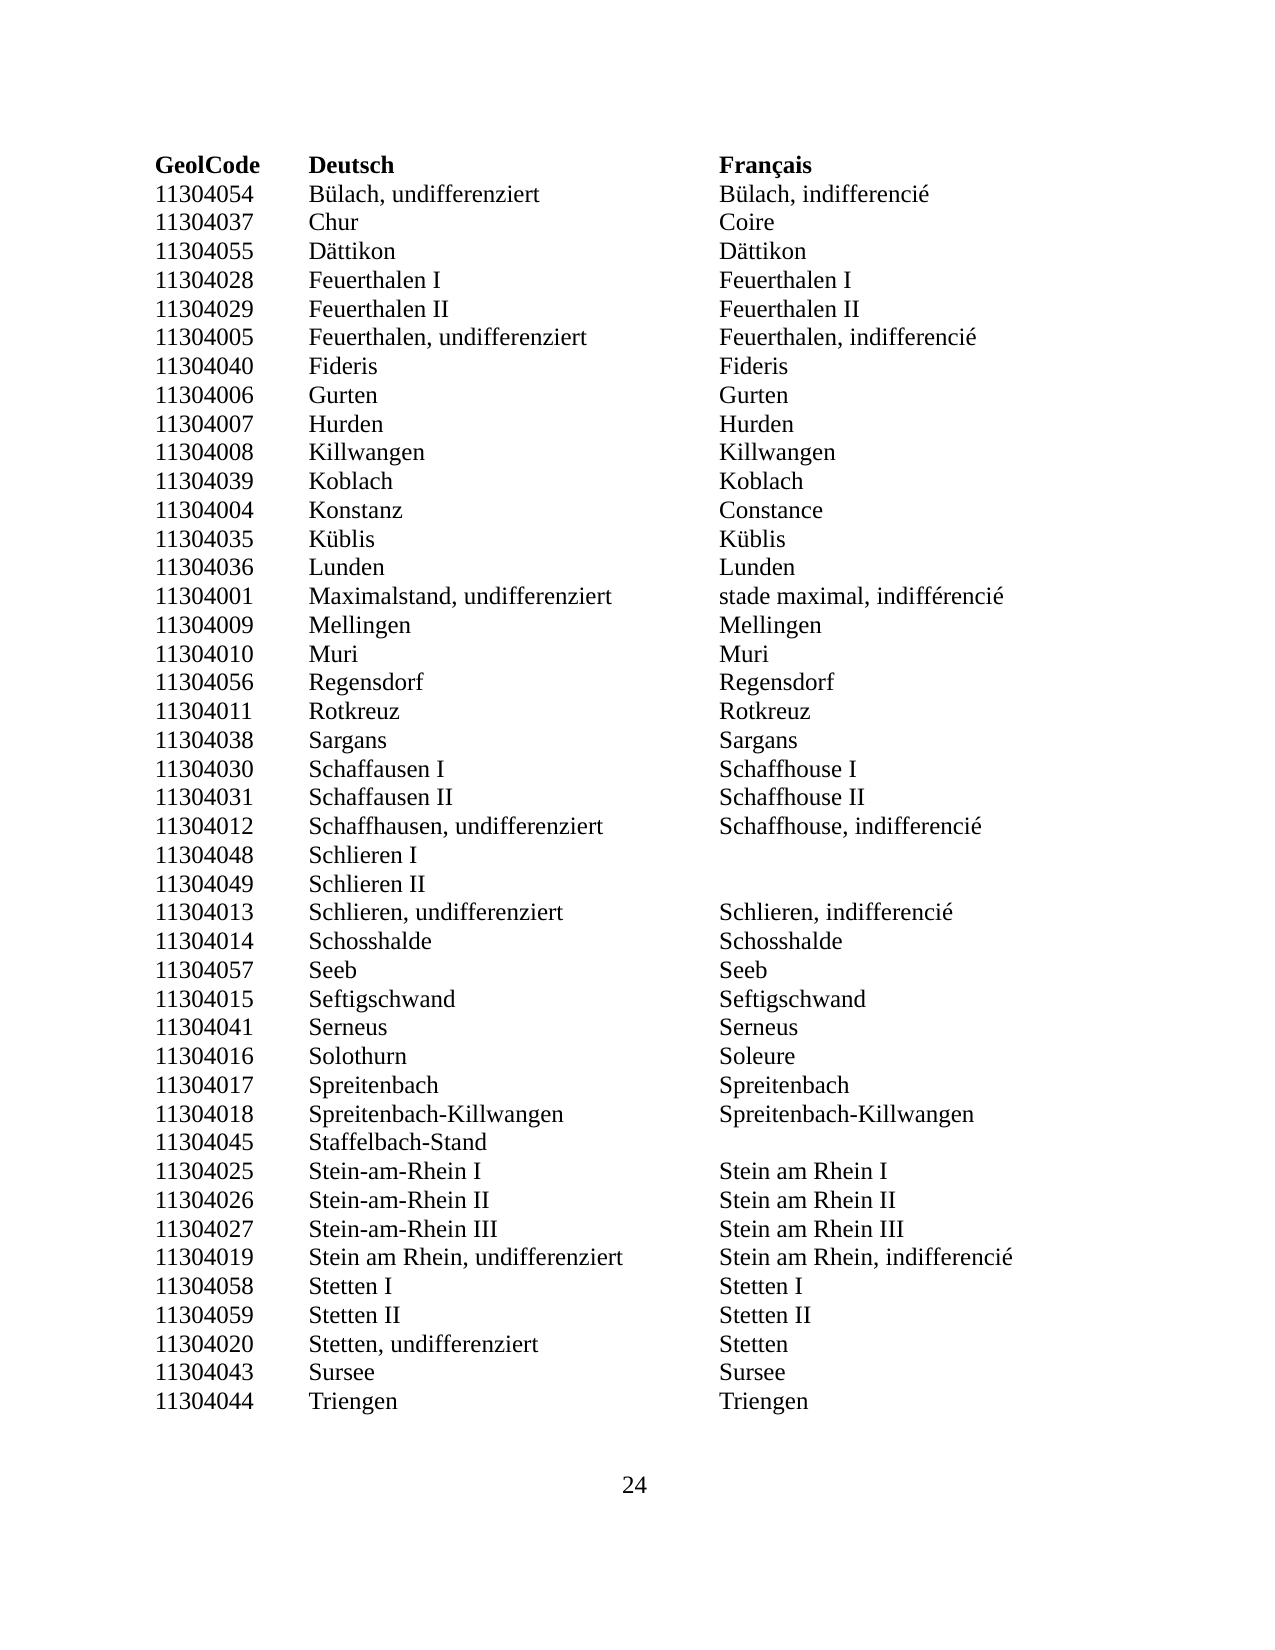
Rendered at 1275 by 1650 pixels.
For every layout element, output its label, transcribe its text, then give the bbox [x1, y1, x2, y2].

table_cell Stein am Rhein I [714, 1156, 1125, 1185]
table_cell Stein am Rhein II [714, 1185, 1125, 1214]
table_cell Seftigschwand [714, 984, 1125, 1012]
table_cell Killwangen [304, 438, 714, 466]
table_cell Muri [304, 639, 714, 667]
table_cell 11304016 [150, 1041, 304, 1070]
table_cell Konstanz [304, 495, 714, 524]
table_cell Schlieren I [304, 840, 714, 869]
table_cell Spreitenbach-Killwangen [714, 1099, 1125, 1127]
table_cell 11304049 [150, 869, 304, 897]
table_header GeolCode [150, 150, 304, 179]
table_cell Maximalstand, undifferenziert [304, 581, 714, 610]
table_cell Bülach, undifferenziert [304, 179, 714, 207]
table_cell Schaffhouse I [714, 754, 1125, 782]
table_cell 11304009 [150, 610, 304, 639]
table_header Français [714, 150, 1125, 179]
table_cell [714, 840, 1125, 869]
table_cell Sargans [304, 725, 714, 754]
table_cell 11304041 [150, 1013, 304, 1041]
table_cell 11304020 [150, 1329, 304, 1357]
table_cell 11304045 [150, 1128, 304, 1156]
table_cell Feuerthalen, undifferenziert [304, 323, 714, 351]
table_cell Gurten [714, 380, 1125, 409]
table_cell Gurten [304, 380, 714, 409]
table_cell 11304038 [150, 725, 304, 754]
table_cell Staffelbach-Stand [304, 1128, 714, 1156]
table_cell Stein-am-Rhein III [304, 1214, 714, 1242]
table_cell Küblis [304, 524, 714, 552]
table_cell Seftigschwand [304, 984, 714, 1012]
table_cell Coire [714, 208, 1125, 236]
table_cell 11304025 [150, 1156, 304, 1185]
table_cell Spreitenbach [714, 1070, 1125, 1099]
table_cell Stetten II [304, 1300, 714, 1329]
table_cell 11304012 [150, 811, 304, 840]
table_cell Stetten I [714, 1271, 1125, 1300]
table_cell Triengen [714, 1386, 1125, 1415]
table_cell 11304030 [150, 754, 304, 782]
table_cell 11304014 [150, 926, 304, 955]
table_cell 11304058 [150, 1271, 304, 1300]
table_cell Schaffausen II [304, 783, 714, 811]
table_cell 11304029 [150, 294, 304, 322]
table_cell stade maximal, indifférencié [714, 581, 1125, 610]
table_cell Lunden [714, 553, 1125, 581]
table_cell Chur [304, 208, 714, 236]
table_cell Seeb [714, 955, 1125, 984]
table_cell 11304035 [150, 524, 304, 552]
table_cell 11304010 [150, 639, 304, 667]
table_cell Mellingen [304, 610, 714, 639]
table_cell 11304004 [150, 495, 304, 524]
table_cell Küblis [714, 524, 1125, 552]
table_cell Stein-am-Rhein II [304, 1185, 714, 1214]
table_cell Sursee [714, 1358, 1125, 1386]
table_cell 11304028 [150, 265, 304, 294]
table_cell 11304018 [150, 1099, 304, 1127]
table_cell 11304027 [150, 1214, 304, 1242]
table_cell 11304015 [150, 984, 304, 1012]
table_cell Regensdorf [714, 668, 1125, 696]
table_cell Feuerthalen II [714, 294, 1125, 322]
table_cell Fideris [304, 351, 714, 380]
table_cell Schaffhouse, indifferencié [714, 811, 1125, 840]
table_cell Solothurn [304, 1041, 714, 1070]
table_cell Stein am Rhein III [714, 1214, 1125, 1242]
table_cell 11304043 [150, 1358, 304, 1386]
table_cell Hurden [304, 409, 714, 437]
table_cell 11304044 [150, 1386, 304, 1415]
table_cell Schaffausen I [304, 754, 714, 782]
table_cell Stetten I [304, 1271, 714, 1300]
table_header Deutsch [304, 150, 714, 179]
table_cell Feuerthalen I [714, 265, 1125, 294]
table_cell Stein am Rhein, undifferenziert [304, 1243, 714, 1271]
table_cell 11304031 [150, 783, 304, 811]
table_cell 11304001 [150, 581, 304, 610]
table_cell Seeb [304, 955, 714, 984]
table_cell 11304017 [150, 1070, 304, 1099]
table_cell Lunden [304, 553, 714, 581]
table_cell Constance [714, 495, 1125, 524]
table_cell 11304036 [150, 553, 304, 581]
table_cell [714, 869, 1125, 897]
table_cell 11304008 [150, 438, 304, 466]
table_cell 11304057 [150, 955, 304, 984]
table_cell Feuerthalen II [304, 294, 714, 322]
table_cell Rotkreuz [714, 696, 1125, 725]
table_cell 11304055 [150, 236, 304, 265]
table_cell [714, 1128, 1125, 1156]
table_cell 11304039 [150, 466, 304, 495]
table_cell Muri [714, 639, 1125, 667]
table_cell Bülach, indifferencié [714, 179, 1125, 207]
table_cell 11304011 [150, 696, 304, 725]
table_cell Koblach [714, 466, 1125, 495]
table_cell Feuerthalen I [304, 265, 714, 294]
table_cell Spreitenbach-Killwangen [304, 1099, 714, 1127]
table_cell Stetten, undifferenziert [304, 1329, 714, 1357]
table_cell Stein-am-Rhein I [304, 1156, 714, 1185]
table_cell 11304054 [150, 179, 304, 207]
table_cell Feuerthalen, indifferencié [714, 323, 1125, 351]
table_cell Sargans [714, 725, 1125, 754]
table_cell Schaffhausen, undifferenziert [304, 811, 714, 840]
table_cell Schlieren II [304, 869, 714, 897]
table_cell Schaffhouse II [714, 783, 1125, 811]
table_cell 11304006 [150, 380, 304, 409]
table_cell Stetten II [714, 1300, 1125, 1329]
table_cell Killwangen [714, 438, 1125, 466]
table_cell Mellingen [714, 610, 1125, 639]
table_cell Stetten [714, 1329, 1125, 1357]
table_cell Serneus [304, 1013, 714, 1041]
table_cell 11304019 [150, 1243, 304, 1271]
table_cell Serneus [714, 1013, 1125, 1041]
table_cell 11304005 [150, 323, 304, 351]
table_cell 11304026 [150, 1185, 304, 1214]
table_cell Stein am Rhein, indifferencié [714, 1243, 1125, 1271]
table_cell 11304007 [150, 409, 304, 437]
table_cell Triengen [304, 1386, 714, 1415]
table_cell 11304040 [150, 351, 304, 380]
table_cell 11304037 [150, 208, 304, 236]
table_cell 11304056 [150, 668, 304, 696]
table_cell Schosshalde [714, 926, 1125, 955]
table_cell Regensdorf [304, 668, 714, 696]
table_cell Rotkreuz [304, 696, 714, 725]
table_cell Schlieren, undifferenziert [304, 898, 714, 926]
table_cell Sursee [304, 1358, 714, 1386]
table_cell Hurden [714, 409, 1125, 437]
table_cell Schosshalde [304, 926, 714, 955]
table_cell Dättikon [304, 236, 714, 265]
table_cell 11304059 [150, 1300, 304, 1329]
table_cell Spreitenbach [304, 1070, 714, 1099]
table_cell Koblach [304, 466, 714, 495]
table_cell 11304048 [150, 840, 304, 869]
table_cell Dättikon [714, 236, 1125, 265]
table_cell Fideris [714, 351, 1125, 380]
table_cell 11304013 [150, 898, 304, 926]
table_cell Schlieren, indifferencié [714, 898, 1125, 926]
table_cell Soleure [714, 1041, 1125, 1070]
